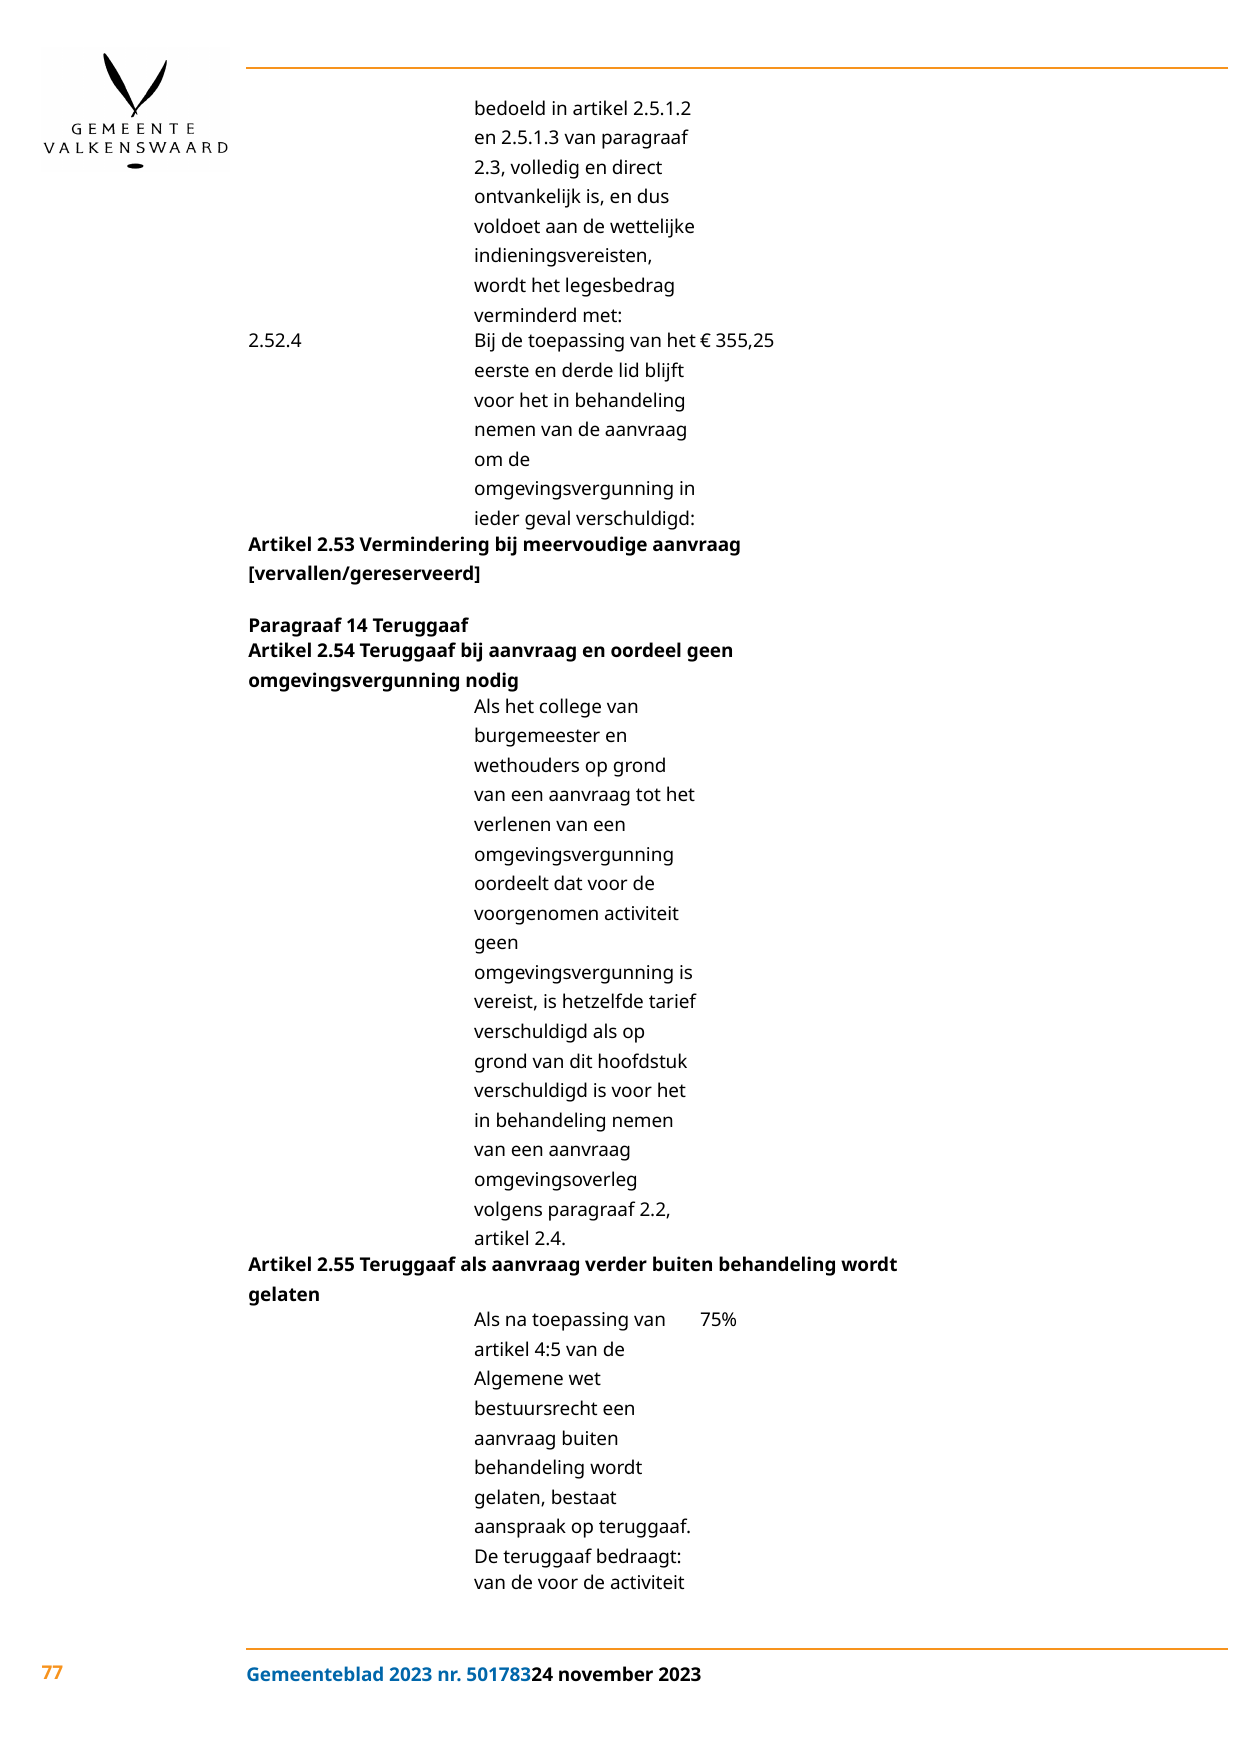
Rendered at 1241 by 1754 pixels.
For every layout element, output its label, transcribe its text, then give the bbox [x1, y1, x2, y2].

table_cell [700, 1569, 926, 1594]
table_cell € 355,25 [700, 328, 926, 531]
table_cell [926, 95, 1152, 328]
table_cell Artikel 2.53 Vermindering bij meervoudige aanvraag [vervallen/gereserveerd] [248, 531, 926, 586]
table_cell [248, 693, 474, 1251]
table_cell [926, 531, 1152, 586]
picture [41, 47, 231, 172]
table_cell [248, 1569, 474, 1594]
table_cell Als het college van burgemeester en wethouders op grond van een aanvraag tot het verlenen van een omgevingsvergunning oordeelt dat voor de voorgenomen activiteit geen omgevingsvergunning is vereist, is hetzelfde tarief verschuldigd als op grond van dit hoofdstuk verschuldigd is voor het in behandeling nemen van een aanvraag omgevingsoverleg volgens paragraaf 2.2, artikel 2.4. [474, 693, 700, 1251]
table_cell [926, 1251, 1152, 1306]
table_cell [926, 693, 1152, 1251]
table_cell Artikel 2.55 Teruggaaf als aanvraag verder buiten behandeling wordt gelaten [248, 1251, 926, 1306]
table_cell [248, 1306, 474, 1569]
table_cell [926, 1306, 1152, 1569]
table_cell [248, 586, 474, 612]
table_cell [700, 95, 926, 328]
table_cell [248, 95, 474, 328]
table_cell bedoeld in artikel 2.5.1.2 en 2.5.1.3 van paragraaf 2.3, volledig en direct ontvankelijk is, en dus voldoet aan de wettelijke indieningsvereisten, wordt het legesbedrag verminderd met: [474, 95, 700, 328]
table_cell 75% [700, 1306, 926, 1569]
table_cell [926, 328, 1152, 531]
table_cell Paragraaf 14 Teruggaaf [248, 612, 1152, 638]
table_cell 2.52.4 [248, 328, 474, 531]
table_cell [926, 586, 1152, 612]
table_cell [926, 638, 1152, 693]
table_cell van de voor de activiteit [474, 1569, 700, 1594]
table_cell Bij de toepassing van het eerste en derde lid blijft voor het in behandeling nemen van de aanvraag om de omgevingsvergunning in ieder geval verschuldigd: [474, 328, 700, 531]
table_cell [700, 586, 926, 612]
table_cell [926, 1569, 1152, 1594]
table_cell Als na toepassing van artikel 4:5 van de Algemene wet bestuursrecht een aanvraag buiten behandeling wordt gelaten, bestaat aanspraak op teruggaaf. De teruggaaf bedraagt: [474, 1306, 700, 1569]
table_cell [700, 693, 926, 1251]
table_cell [474, 586, 700, 612]
table_cell Artikel 2.54 Teruggaaf bij aanvraag en oordeel geen omgevingsvergunning nodig [248, 638, 926, 693]
